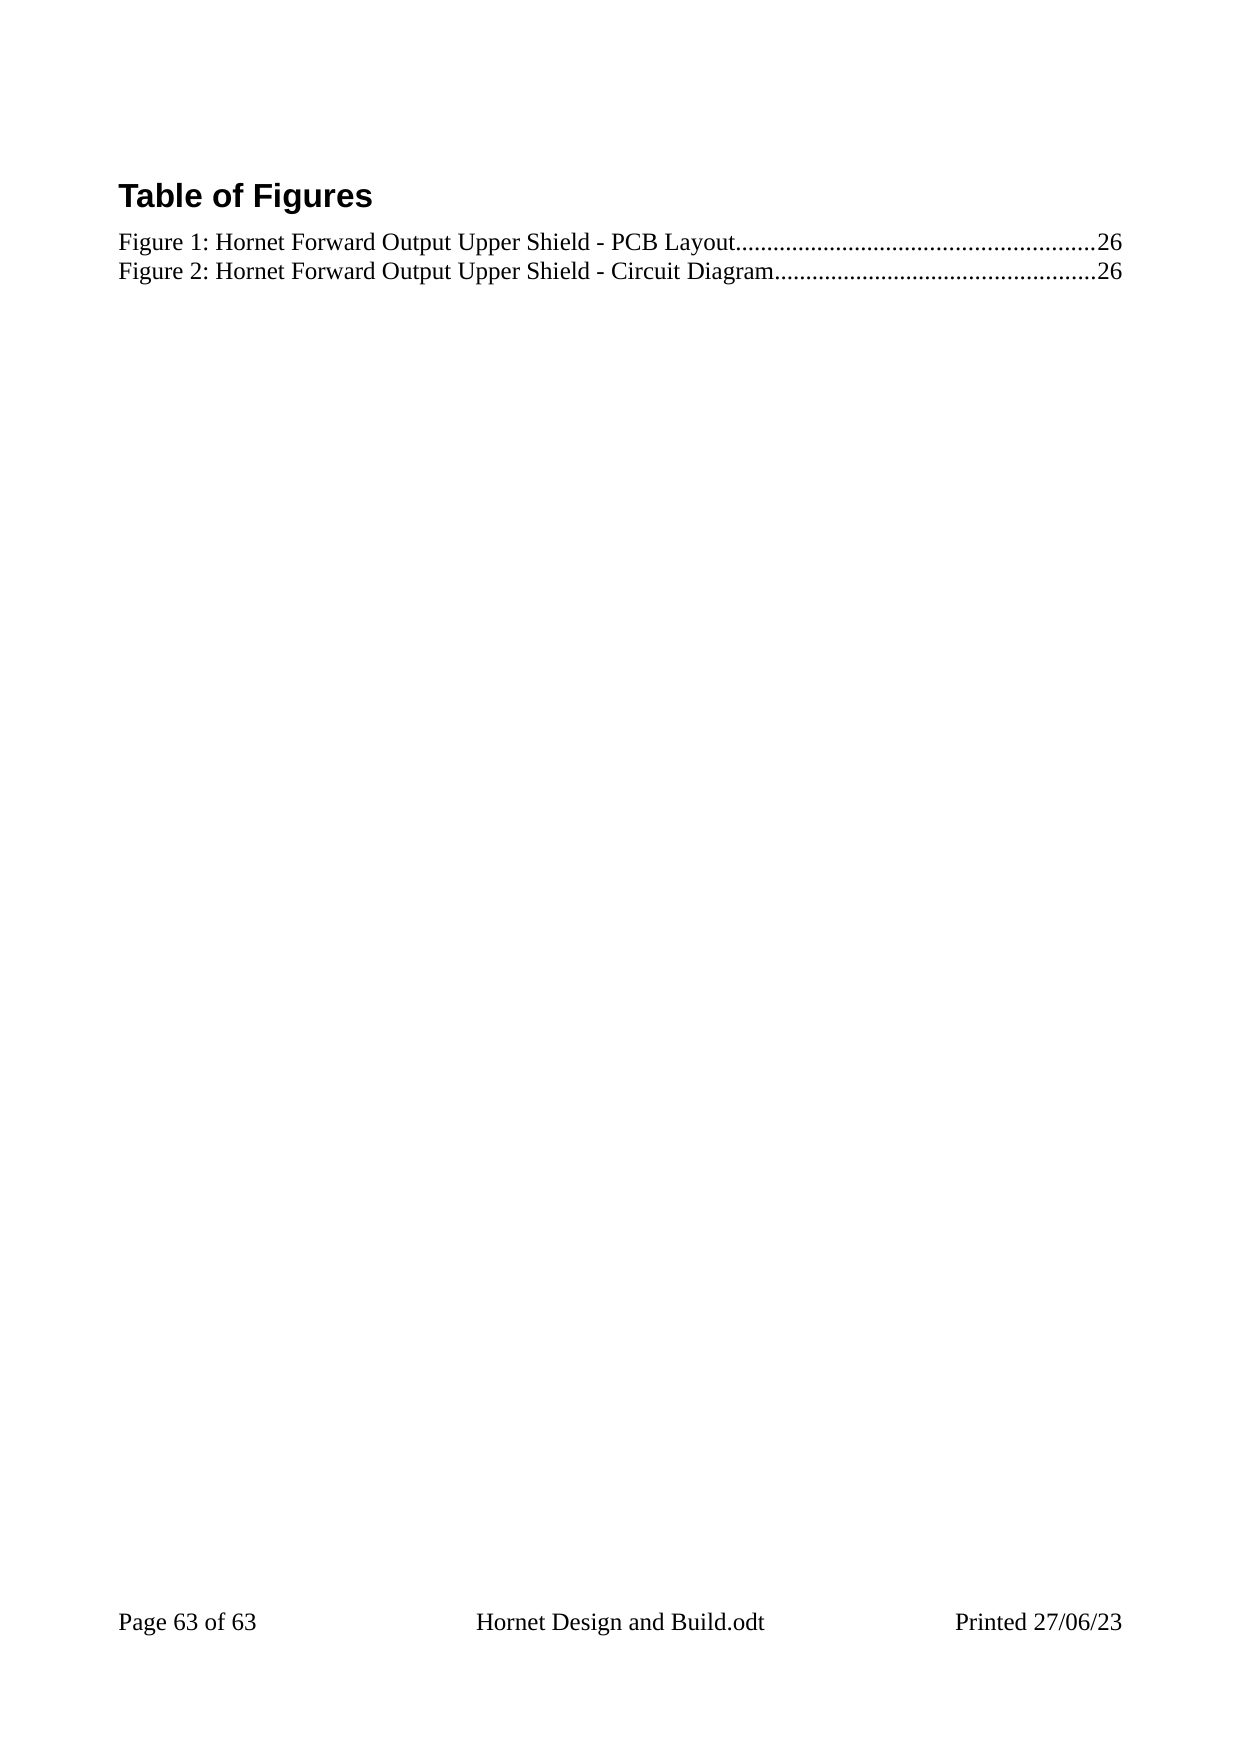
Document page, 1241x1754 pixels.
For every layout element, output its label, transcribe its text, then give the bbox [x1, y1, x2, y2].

text Figure 1: Hornet Forward Output Upper Shield - PCB Layout 26 [118, 227, 1122, 256]
subtitle Table of Figures [118, 176, 1122, 214]
text Figure 2: Hornet Forward Output Upper Shield - Circuit Diagram 26 [118, 256, 1122, 284]
